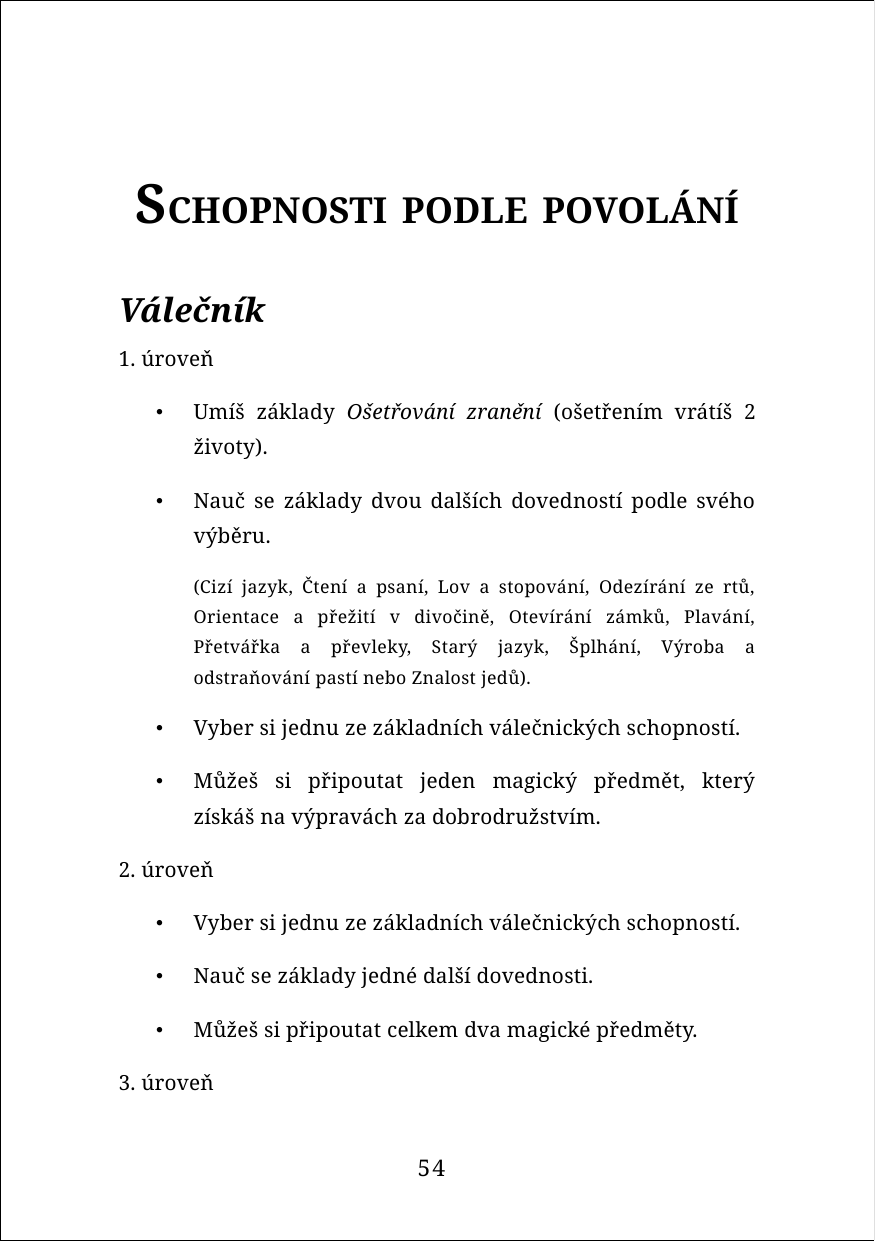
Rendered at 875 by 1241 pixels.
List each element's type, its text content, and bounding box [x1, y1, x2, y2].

list Můžeš si připoutat jeden magický předmět, který získáš na výpravách za dobrodružstvím. [156, 766, 756, 830]
list Můžeš si připoutat celkem dva magické předměty. [156, 1015, 756, 1043]
list Umíš základy Ošetřování zranění (ošetřením vrátíš 2 životy). [156, 397, 756, 461]
text 2. úroveň [118, 855, 756, 883]
list Vyber si jednu ze základních válečnických schopností. [156, 908, 756, 937]
subtitle Válečník [118, 287, 756, 332]
list (Cizí jazyk, Čtení a psaní, Lov a stopování, Odezírání ze rtů, Orientace a přežití v divočině, Otevírání zámků, Plavání, Přetvářka a převleky, Starý jazyk, Šplhání, Výroba a odstraňování pastí nebo Znalost jedů). [156, 574, 756, 689]
subtitle Schopnosti podle povolání [118, 166, 756, 239]
list Vyber si jednu ze základních válečnických schopností. [156, 713, 756, 741]
list Nauč se základy dvou dalších dovedností podle svého výběru. [156, 486, 756, 550]
text 1. úroveň [118, 344, 756, 372]
list Nauč se základy jedné další dovednosti. [156, 961, 756, 990]
text 3. úroveň [118, 1068, 756, 1096]
